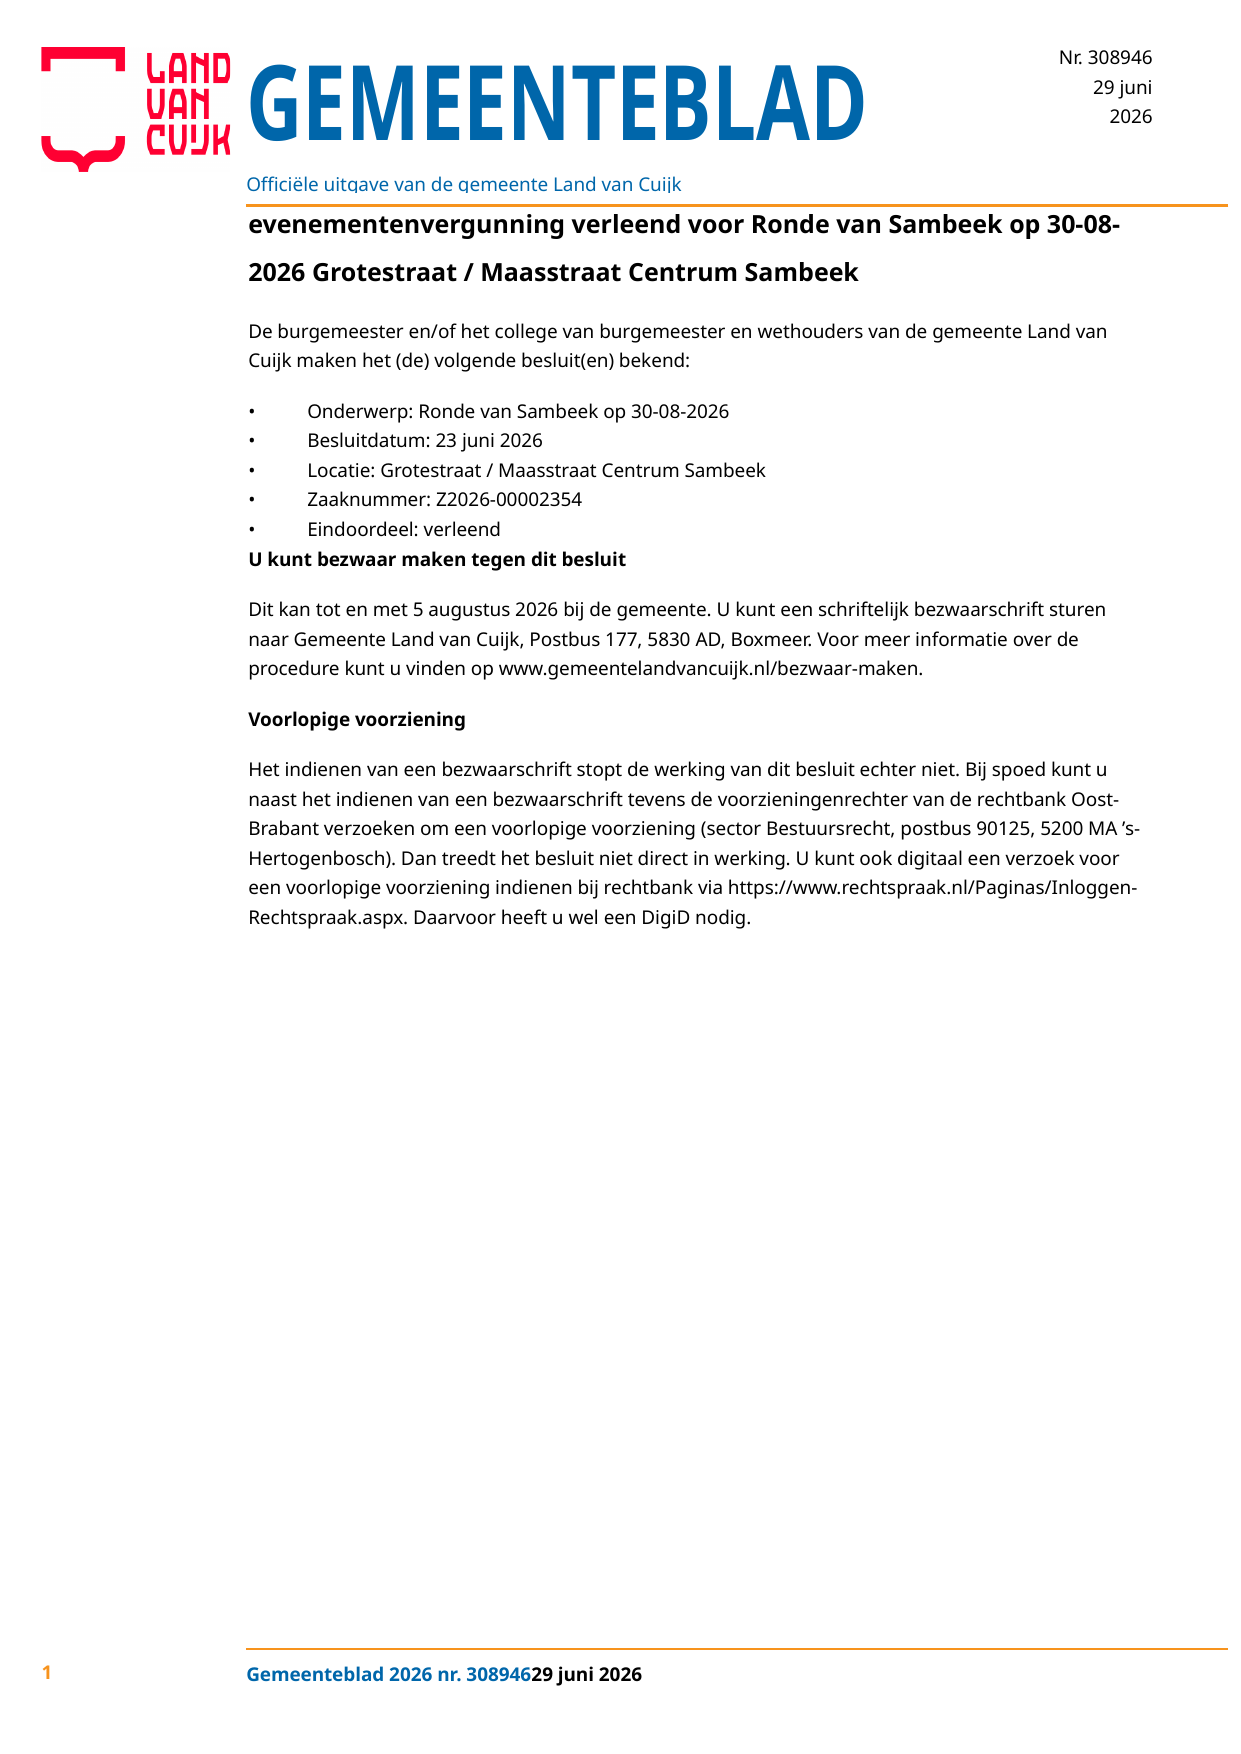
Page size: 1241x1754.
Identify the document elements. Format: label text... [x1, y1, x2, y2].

text evenementenvergunning verleend voor Ronde van Sambeek op 30-08-2026 Grotestraat / Maasstraat Centrum Sambeek [248, 207, 1152, 288]
picture [41, 47, 231, 172]
list Onderwerp: Ronde van Sambeek op 30-08-2026 [248, 398, 1152, 424]
text Dit kan tot en met 5 augustus 2026 bij de gemeente. U kunt een schriftelijk bezwaarschrift sturen naar Gemeente Land van Cuijk, Postbus 177, 5830 AD, Boxmeer. Voor meer informatie over de procedure kunt u vinden op www.gemeentelandvancuijk.nl/bezwaar-maken. [248, 596, 1152, 681]
list Zaaknummer: Z2026-00002354 [248, 487, 1152, 512]
text De burgemeester en/of het college van burgemeester en wethouders van de gemeente Land van Cuijk maken het (de) volgende besluit(en) bekend: [248, 318, 1152, 373]
text U kunt bezwaar maken tegen dit besluit [248, 546, 1152, 572]
text Voorlopige voorziening [248, 706, 1152, 732]
list Locatie: Grotestraat / Maasstraat Centrum Sambeek [248, 457, 1152, 483]
list Eindoordeel: verleend [248, 516, 1152, 542]
list Besluitdatum: 23 juni 2026 [248, 427, 1152, 453]
text Het indienen van een bezwaarschrift stopt de werking van dit besluit echter niet. Bij spoed kunt u naast het indienen van een bezwaarschrift tevens de voorzieningenrechter van de rechtbank Oost-Brabant verzoeken om een voorlopige voorziening (sector Bestuursrecht, postbus 90125, 5200 MA ’s-Hertogenbosch). Dan treedt het besluit niet direct in werking. U kunt ook digitaal een verzoek voor een voorlopige voorziening indienen bij rechtbank via https://www.rechtspraak.nl/Paginas/Inloggen-Rechtspraak.aspx. Daarvoor heeft u wel een DigiD nodig. [248, 756, 1152, 930]
